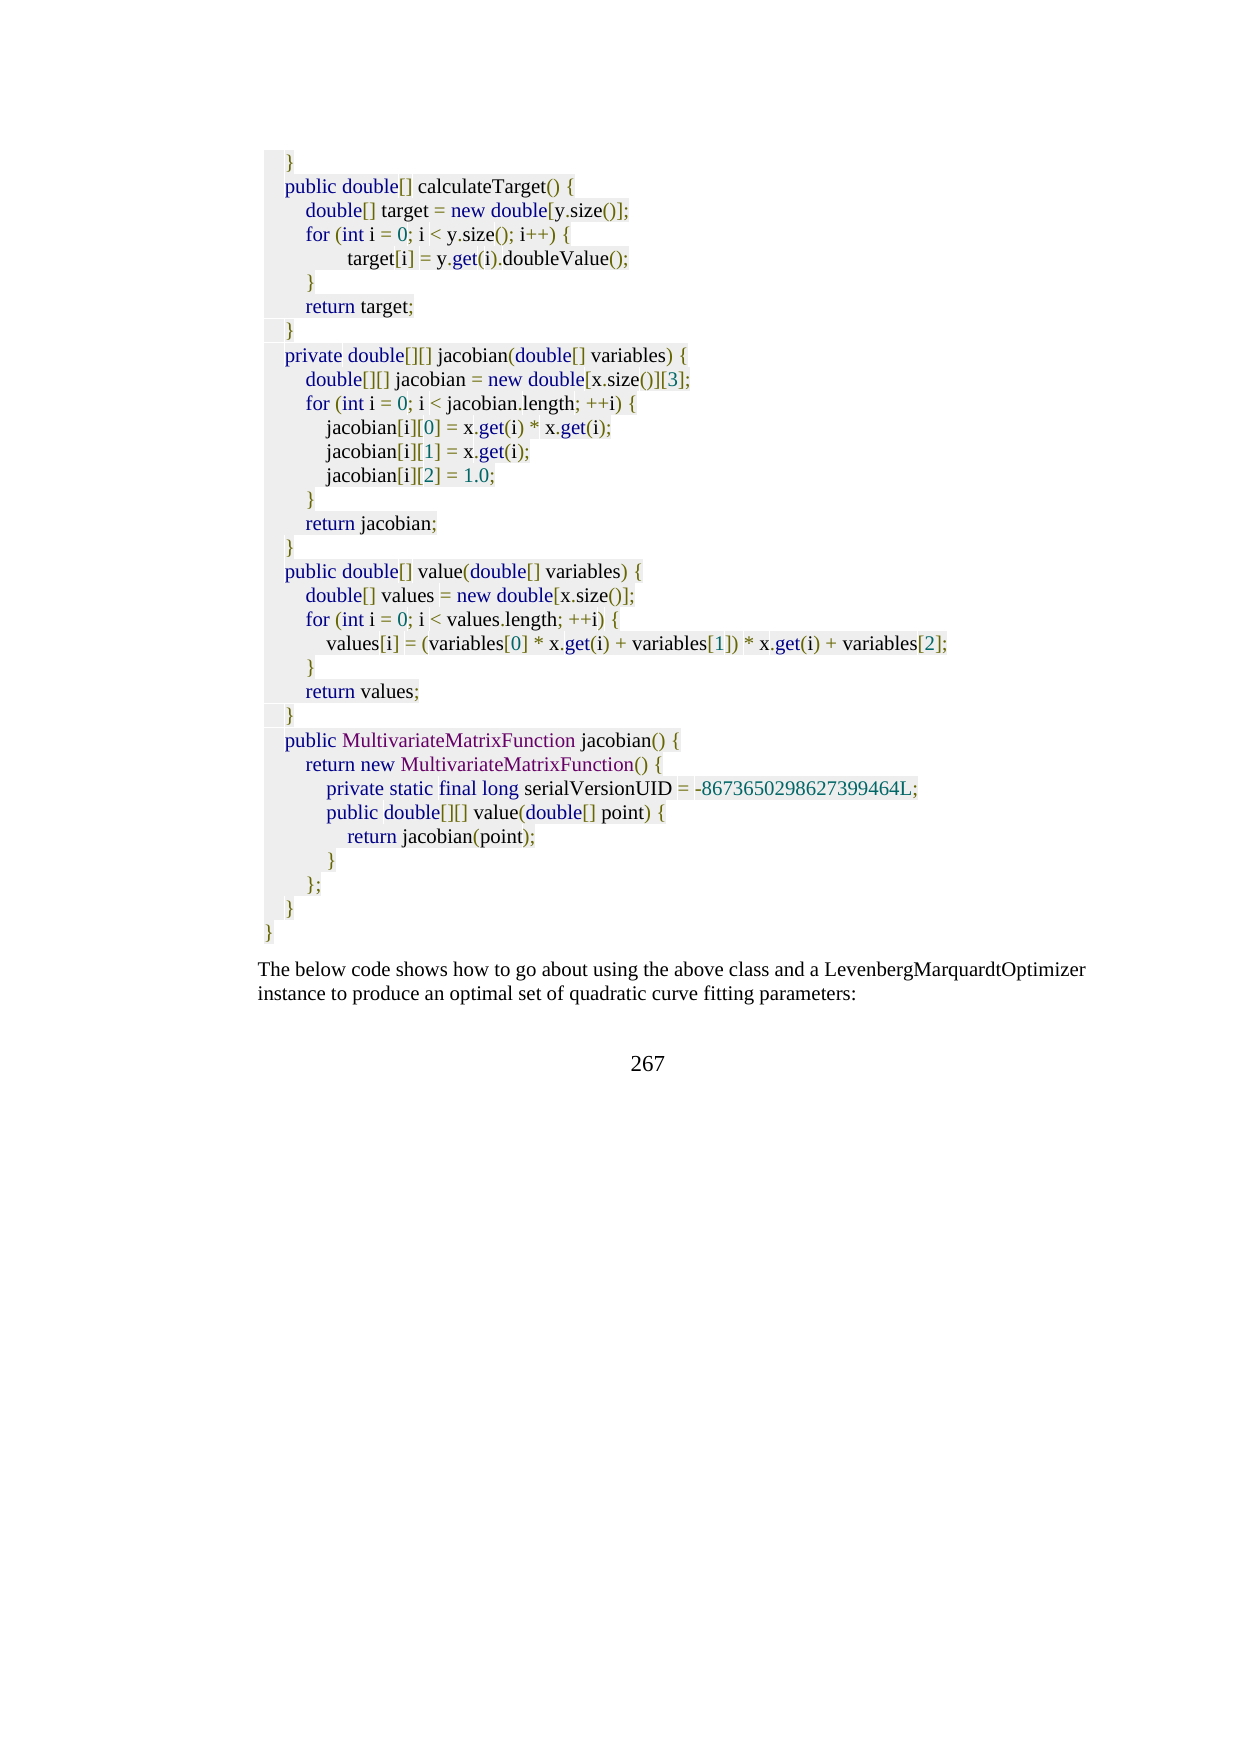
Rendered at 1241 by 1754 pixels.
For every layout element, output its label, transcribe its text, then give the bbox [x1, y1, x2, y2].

text } [264, 270, 1097, 294]
text } [264, 920, 1097, 944]
text return target; [264, 294, 1097, 318]
text } [264, 896, 1097, 920]
text return values; [264, 679, 1097, 703]
text } [264, 318, 1097, 342]
text double[] target = new double[y.size()]; [264, 198, 1097, 222]
text return jacobian; [264, 511, 1097, 535]
text target[i] = y.get(i).doubleValue(); [264, 246, 1097, 270]
text double[][] jacobian = new double[x.size()][3]; [264, 367, 1097, 391]
text }; [264, 872, 1097, 896]
text } [264, 655, 1097, 679]
list The below code shows how to go about using the above class and a LevenbergMarquardtOptimizer instance to produce an optimal set of quadratic curve fitting parameters: [257, 957, 1097, 1005]
text private double[][] jacobian(double[] variables) { [264, 342, 1097, 367]
text } [264, 703, 1097, 727]
text return jacobian(point); [264, 824, 1097, 848]
text return new MultivariateMatrixFunction() { [264, 752, 1097, 776]
text public double[] value(double[] variables) { [264, 559, 1097, 583]
text private static final long serialVersionUID = -8673650298627399464L; [264, 776, 1097, 800]
text for (int i = 0; i < jacobian.length; ++i) { [264, 391, 1097, 415]
text } [264, 535, 1097, 559]
text } [264, 487, 1097, 511]
text double[] values = new double[x.size()]; [264, 583, 1097, 607]
text jacobian[i][2] = 1.0; [264, 463, 1097, 487]
text } [264, 848, 1097, 872]
text values[i] = (variables[0] * x.get(i) + variables[1]) * x.get(i) + variables[2]; [264, 631, 1097, 655]
text } [264, 150, 1097, 174]
text for (int i = 0; i < y.size(); i++) { [264, 222, 1097, 246]
text public double[] calculateTarget() { [264, 174, 1097, 198]
text jacobian[i][0] = x.get(i) * x.get(i); [264, 415, 1097, 439]
text for (int i = 0; i < values.length; ++i) { [264, 607, 1097, 631]
text public MultivariateMatrixFunction jacobian() { [264, 727, 1097, 752]
text jacobian[i][1] = x.get(i); [264, 439, 1097, 463]
text public double[][] value(double[] point) { [264, 800, 1097, 824]
